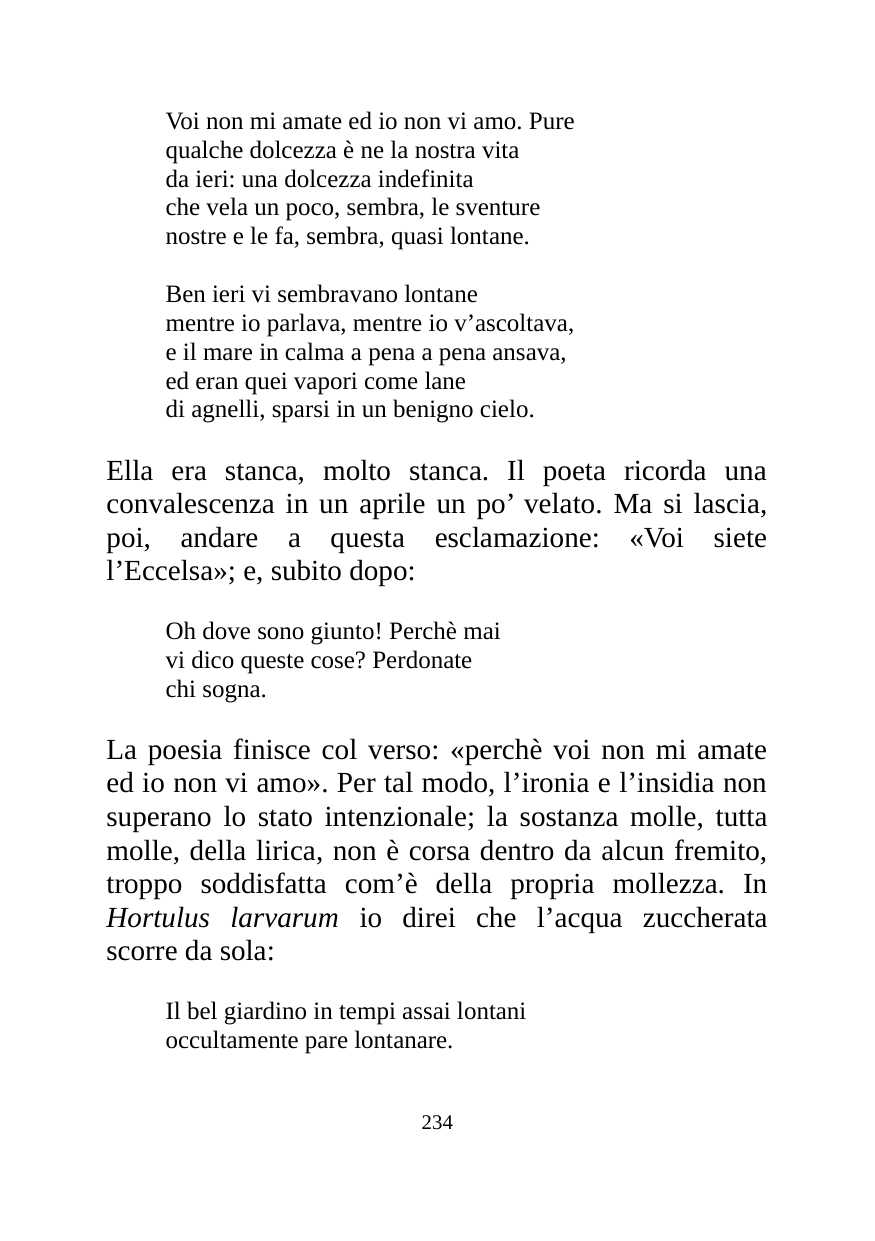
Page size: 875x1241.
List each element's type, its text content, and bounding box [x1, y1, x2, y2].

text Il bel giardino in tempi assai lontani occultamente pare lontanare. [165, 996, 768, 1054]
text La poesia finisce col verso: «perchè voi non mi amate ed io non vi amo». Per tal modo, l’ironia e l’insidia non superano lo stato intenzionale; la sostanza molle, tutta molle, della lirica, non è corsa dentro da alcun fremito, troppo soddisfatta com’è della propria mollezza. In Hortulus larvarum io direi che l’acqua zuccherata scorre da sola: [106, 732, 768, 967]
text Voi non mi amate ed io non vi amo. Pure qualche dolcezza è ne la nostra vita da ieri: una dolcezza indefinita che vela un poco, sembra, le sventure nostre e le fa, sembra, quasi lontane. [165, 106, 768, 250]
text Ben ieri vi sembravano lontane mentre io parlava, mentre io v’ascoltava, e il mare in calma a pena a pena ansava, ed eran quei vapori come lane di agnelli, sparsi in un benigno cielo. [165, 279, 768, 423]
text Oh dove sono giunto! Perchè mai vi dico queste cose? Perdonate chi sogna. [165, 616, 768, 703]
text Ella era stanca, molto stanca. Il poeta ricorda una convalescenza in un aprile un po’ velato. Ma si lascia, poi, andare a questa esclamazione: «Voi siete l’Eccelsa»; e, subito dopo: [106, 453, 768, 587]
